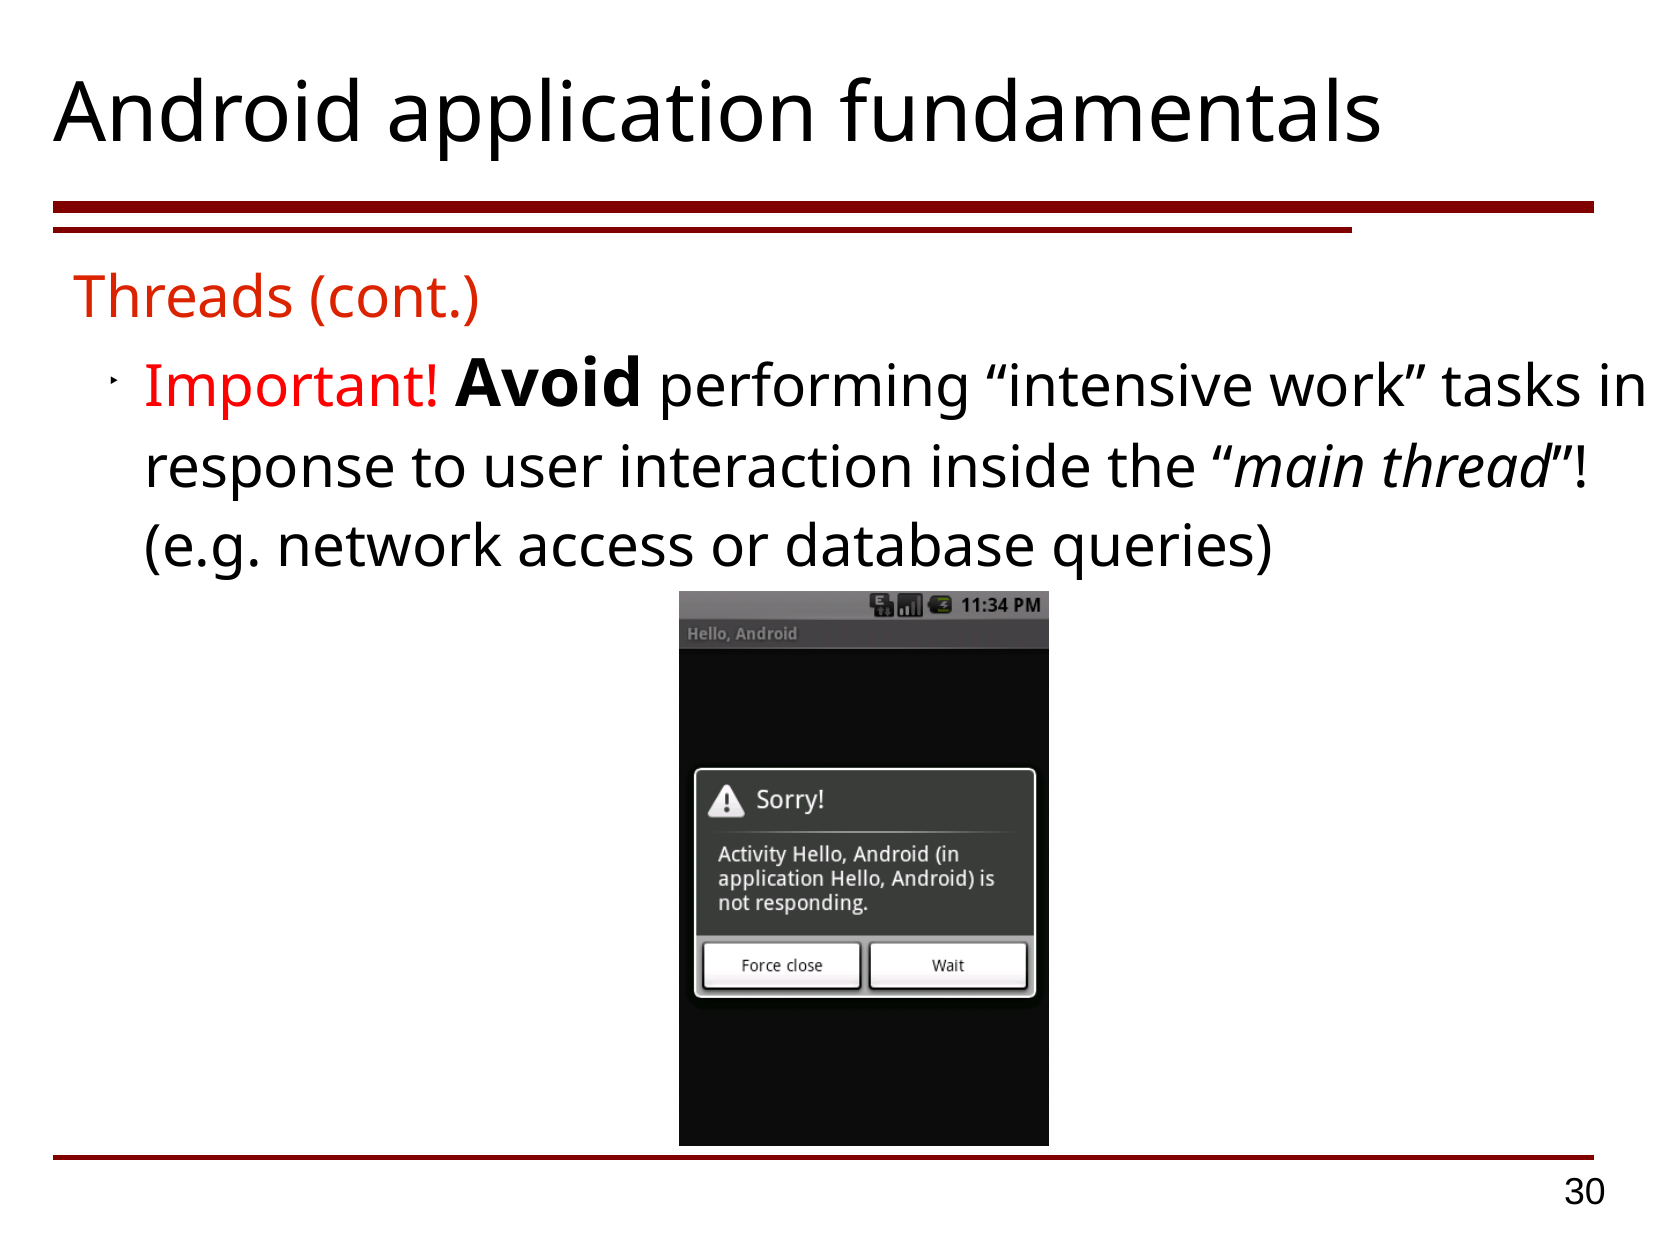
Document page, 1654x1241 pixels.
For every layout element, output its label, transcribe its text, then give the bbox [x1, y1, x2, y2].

subtitle Android application fundamentals [53, 48, 1542, 172]
picture [679, 591, 1049, 1146]
text_box [35, 1163, 1654, 1221]
text_box Threads (cont.) Important! Avoid performing “intensive work” tasks in response to user interaction inside the “main thread”! (e.g. network access or database queries) [59, 248, 1556, 587]
